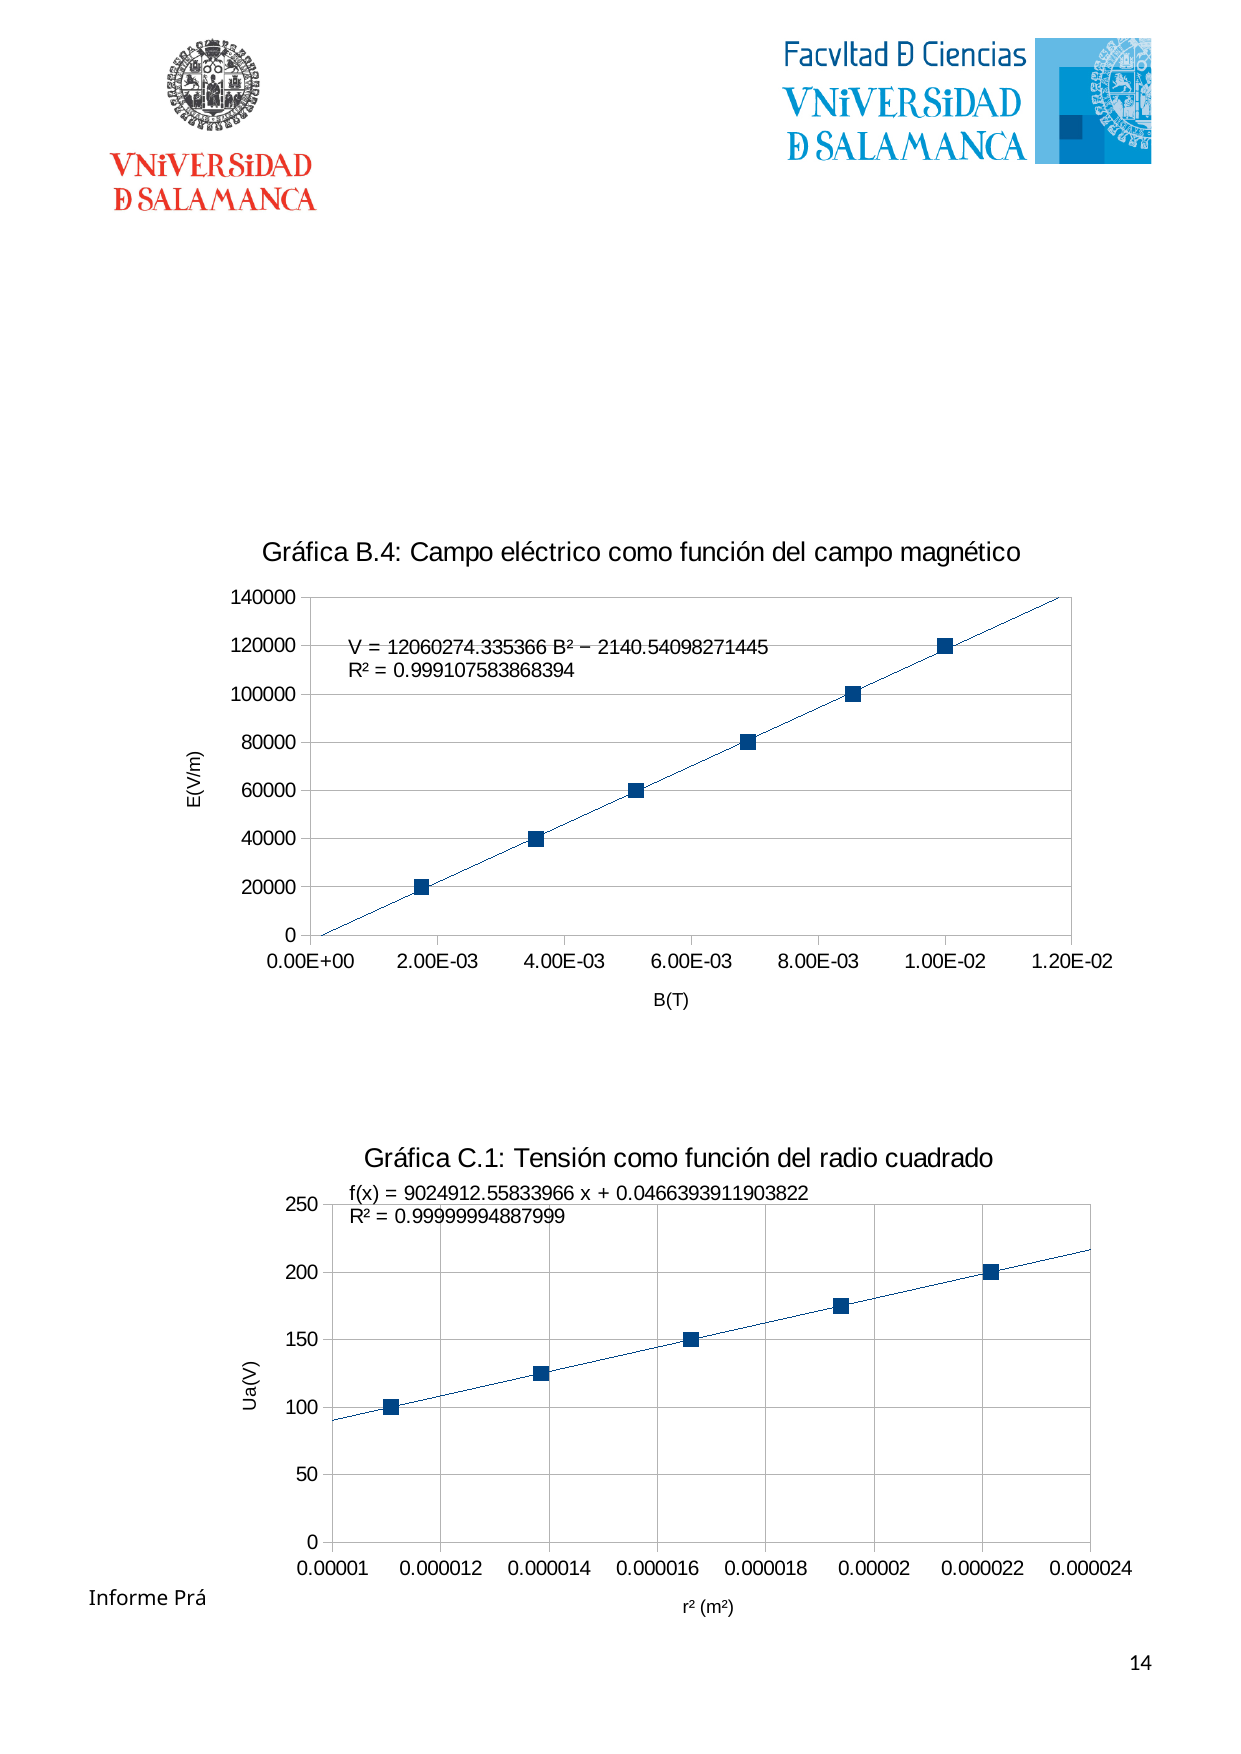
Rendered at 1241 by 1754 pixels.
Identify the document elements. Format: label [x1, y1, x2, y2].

picture [1100, 74, 1109, 83]
picture [1091, 83, 1097, 90]
picture [1127, 129, 1147, 148]
picture [107, 33, 331, 216]
picture [1118, 126, 1127, 142]
picture [1141, 74, 1152, 117]
picture [1109, 126, 1115, 135]
picture [778, 38, 1152, 164]
picture [1098, 80, 1142, 119]
picture [1099, 117, 1108, 124]
picture [1092, 72, 1097, 80]
picture [1137, 121, 1152, 129]
